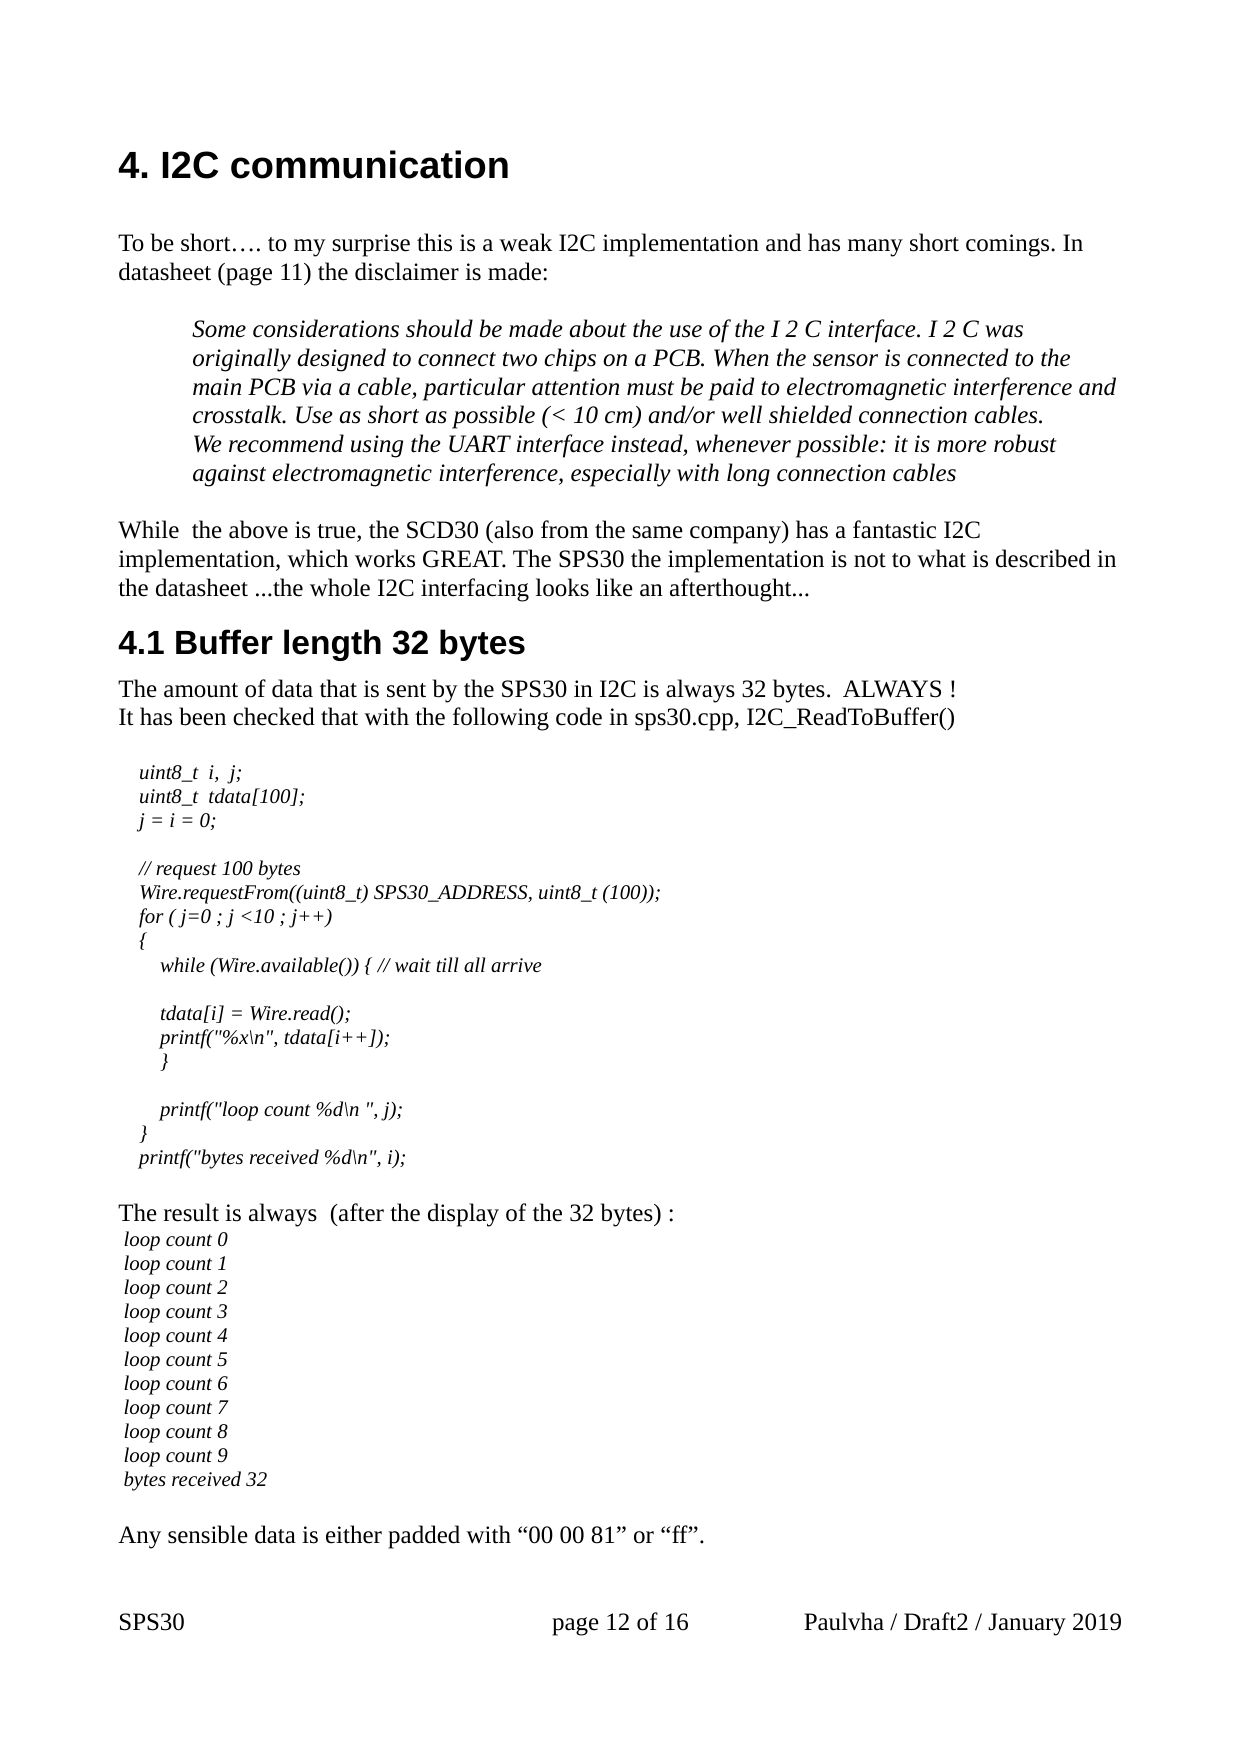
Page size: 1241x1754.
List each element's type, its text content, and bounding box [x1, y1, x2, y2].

text loop count 6 [118, 1371, 1122, 1395]
text The amount of data that is sent by the SPS30 in I2C is always 32 bytes. ALWAYS ! [118, 674, 1122, 702]
text We recommend using the UART interface instead, whenever possible: it is more robust against electromagnetic interference, especially with long connection cables [192, 429, 1122, 487]
subtitle 4.1 Buffer length 32 bytes [118, 623, 1122, 661]
text loop count 3 [118, 1299, 1122, 1323]
text printf("%x\n", tdata[i++]); [118, 1025, 1122, 1049]
text } [118, 1121, 1122, 1145]
text { [118, 928, 1122, 952]
text Wire.requestFrom((uint8_t) SPS30_ADDRESS, uint8_t (100)); [118, 880, 1122, 904]
text tdata[i] = Wire.read(); [118, 1001, 1122, 1025]
text loop count 1 [118, 1251, 1122, 1275]
text for ( j=0 ; j <10 ; j++) [118, 904, 1122, 928]
text loop count 9 [118, 1443, 1122, 1467]
subtitle 4. I2C communication [118, 143, 1122, 187]
text While the above is true, the SCD30 (also from the same company) has a fantastic I2C implementation, which works GREAT. The SPS30 the implementation is not to what is described in the datasheet ...the whole I2C interfacing looks like an afterthought... [118, 516, 1122, 602]
text uint8_t i, j; [118, 760, 1122, 784]
text It has been checked that with the following code in sps30.cpp, I2C_ReadToBuffer() [118, 702, 1122, 731]
text loop count 0 [118, 1227, 1122, 1251]
text } [118, 1049, 1122, 1073]
text The result is always (after the display of the 32 bytes) : [118, 1198, 1122, 1227]
text loop count 2 [118, 1275, 1122, 1299]
text Any sensible data is either padded with “00 00 81” or “ff”. [118, 1520, 1122, 1549]
text bytes received 32 [118, 1467, 1122, 1491]
text uint8_t tdata[100]; [118, 784, 1122, 808]
text printf("bytes received %d\n", i); [118, 1145, 1122, 1169]
text loop count 7 [118, 1395, 1122, 1419]
text loop count 8 [118, 1419, 1122, 1443]
text while (Wire.available()) { // wait till all arrive [118, 952, 1122, 977]
text loop count 4 [118, 1323, 1122, 1347]
text printf("loop count %d\n ", j); [118, 1097, 1122, 1121]
text j = i = 0; [118, 808, 1122, 832]
text // request 100 bytes [118, 856, 1122, 880]
text loop count 5 [118, 1347, 1122, 1371]
text Some considerations should be made about the use of the I 2 C interface. I 2 C was originally designed to connect two chips on a PCB. When the sensor is connected to the main PCB via a cable, particular attention must be paid to electromagnetic interference and crosstalk. Use as short as possible (< 10 cm) and/or well shielded connection cables. [192, 314, 1122, 429]
text To be short…. to my surprise this is a weak I2C implementation and has many short comings. In datasheet (page 11) the disclaimer is made: [118, 228, 1122, 286]
